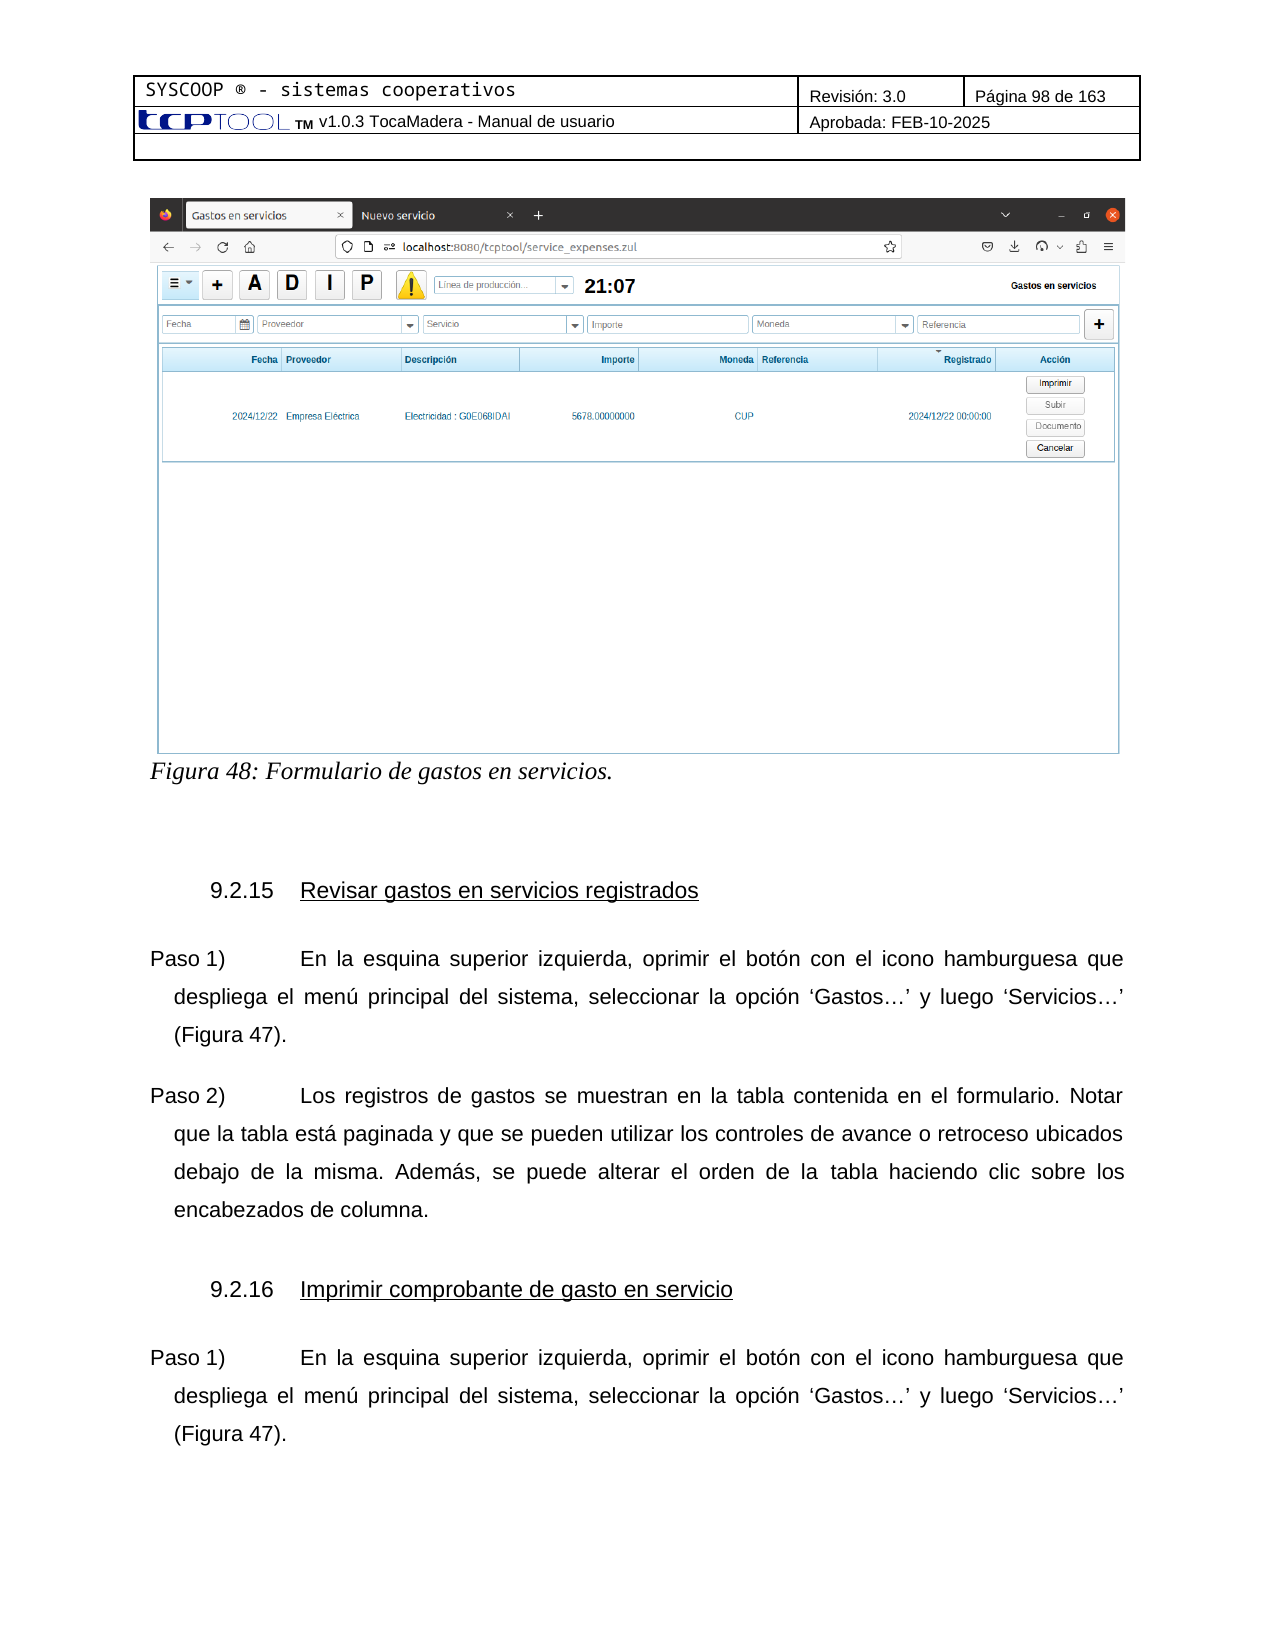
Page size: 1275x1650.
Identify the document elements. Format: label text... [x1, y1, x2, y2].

picture [150, 198, 1125, 757]
list En la esquina superior izquierda, oprimir el botón con el icono hamburguesa que despliega el menú principal del sistema, seleccionar la opción ‘Gastos…’ y luego ‘Servicios…’ (Figura 47). [150, 1345, 1125, 1446]
list Los registros de gastos se muestran en la tabla contenida en el formulario. Notar que la tabla está paginada y que se pueden utilizar los controles de avance o retroceso ubicados debajo de la misma. Además, se puede alterar el orden de la tabla haciendo clic sobre los encabezados de columna. [150, 1083, 1125, 1222]
subtitle Imprimir comprobante de gasto en servicio [210, 1276, 1125, 1303]
text Figura 48: Formulario de gastos en servicios. [150, 757, 1125, 785]
subtitle Revisar gastos en servicios registrados [210, 877, 1125, 904]
list En la esquina superior izquierda, oprimir el botón con el icono hamburguesa que despliega el menú principal del sistema, seleccionar la opción ‘Gastos…’ y luego ‘Servicios…’ (Figura 47). [150, 946, 1125, 1047]
picture [138, 110, 290, 130]
